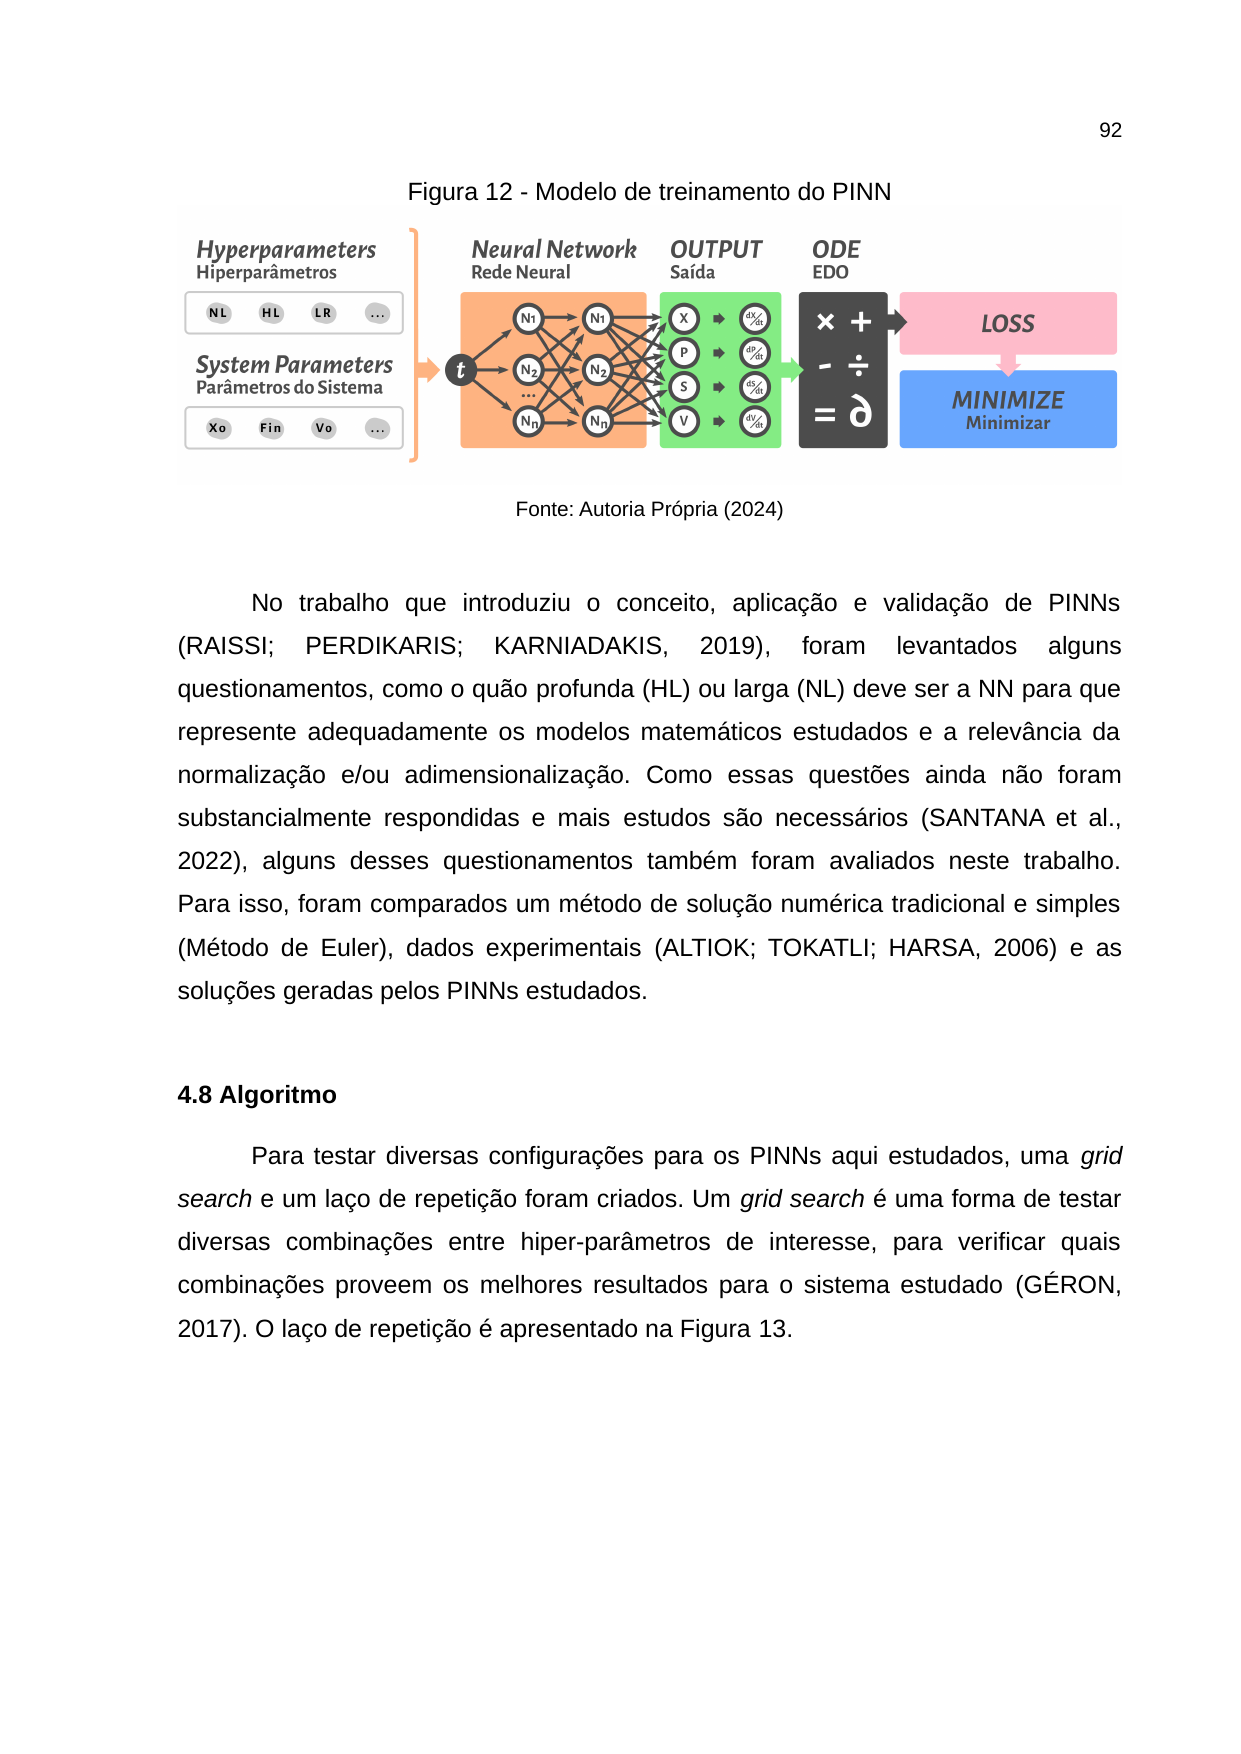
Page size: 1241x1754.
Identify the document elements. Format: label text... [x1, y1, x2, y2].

subtitle Algoritmo [177, 1080, 1122, 1109]
text Fonte: Autoria Própria (2024) [177, 485, 1122, 521]
picture [177, 205, 1123, 485]
text Figura 12 - Modelo de treinamento do PINN [177, 177, 1122, 205]
text No trabalho que introduziu o conceito, aplicação e validação de PINNs (RAISSI; PERDIKARIS; KARNIADAKIS, 2019), foram levantados alguns questionamentos, como o quão profunda (HL) ou larga (NL) deve ser a NN para que represente adequadamente os modelos matemáticos estudados e a relevância da normalização e/ou adimensionalização. Como essas questões ainda não foram substancialmente respondidas e mais estudos são necessários (SANTANA et al., 2022), alguns desses questionamentos também foram avaliados neste trabalho. Para isso, foram comparados um método de solução numérica tradicional e simples (Método de Euler), dados experimentais (ALTIOK; TOKATLI; HARSA, 2006) e as soluções geradas pelos PINNs estudados. [177, 588, 1122, 1004]
text Para testar diversas configurações para os PINNs aqui estudados, uma grid search e um laço de repetição foram criados. Um grid search é uma forma de testar diversas combinações entre hiper-parâmetros de interesse, para verificar quais combinações proveem os melhores resultados para o sistema estudado (GÉRON, 2017). O laço de repetição é apresentado na Figura 13. [177, 1141, 1122, 1342]
